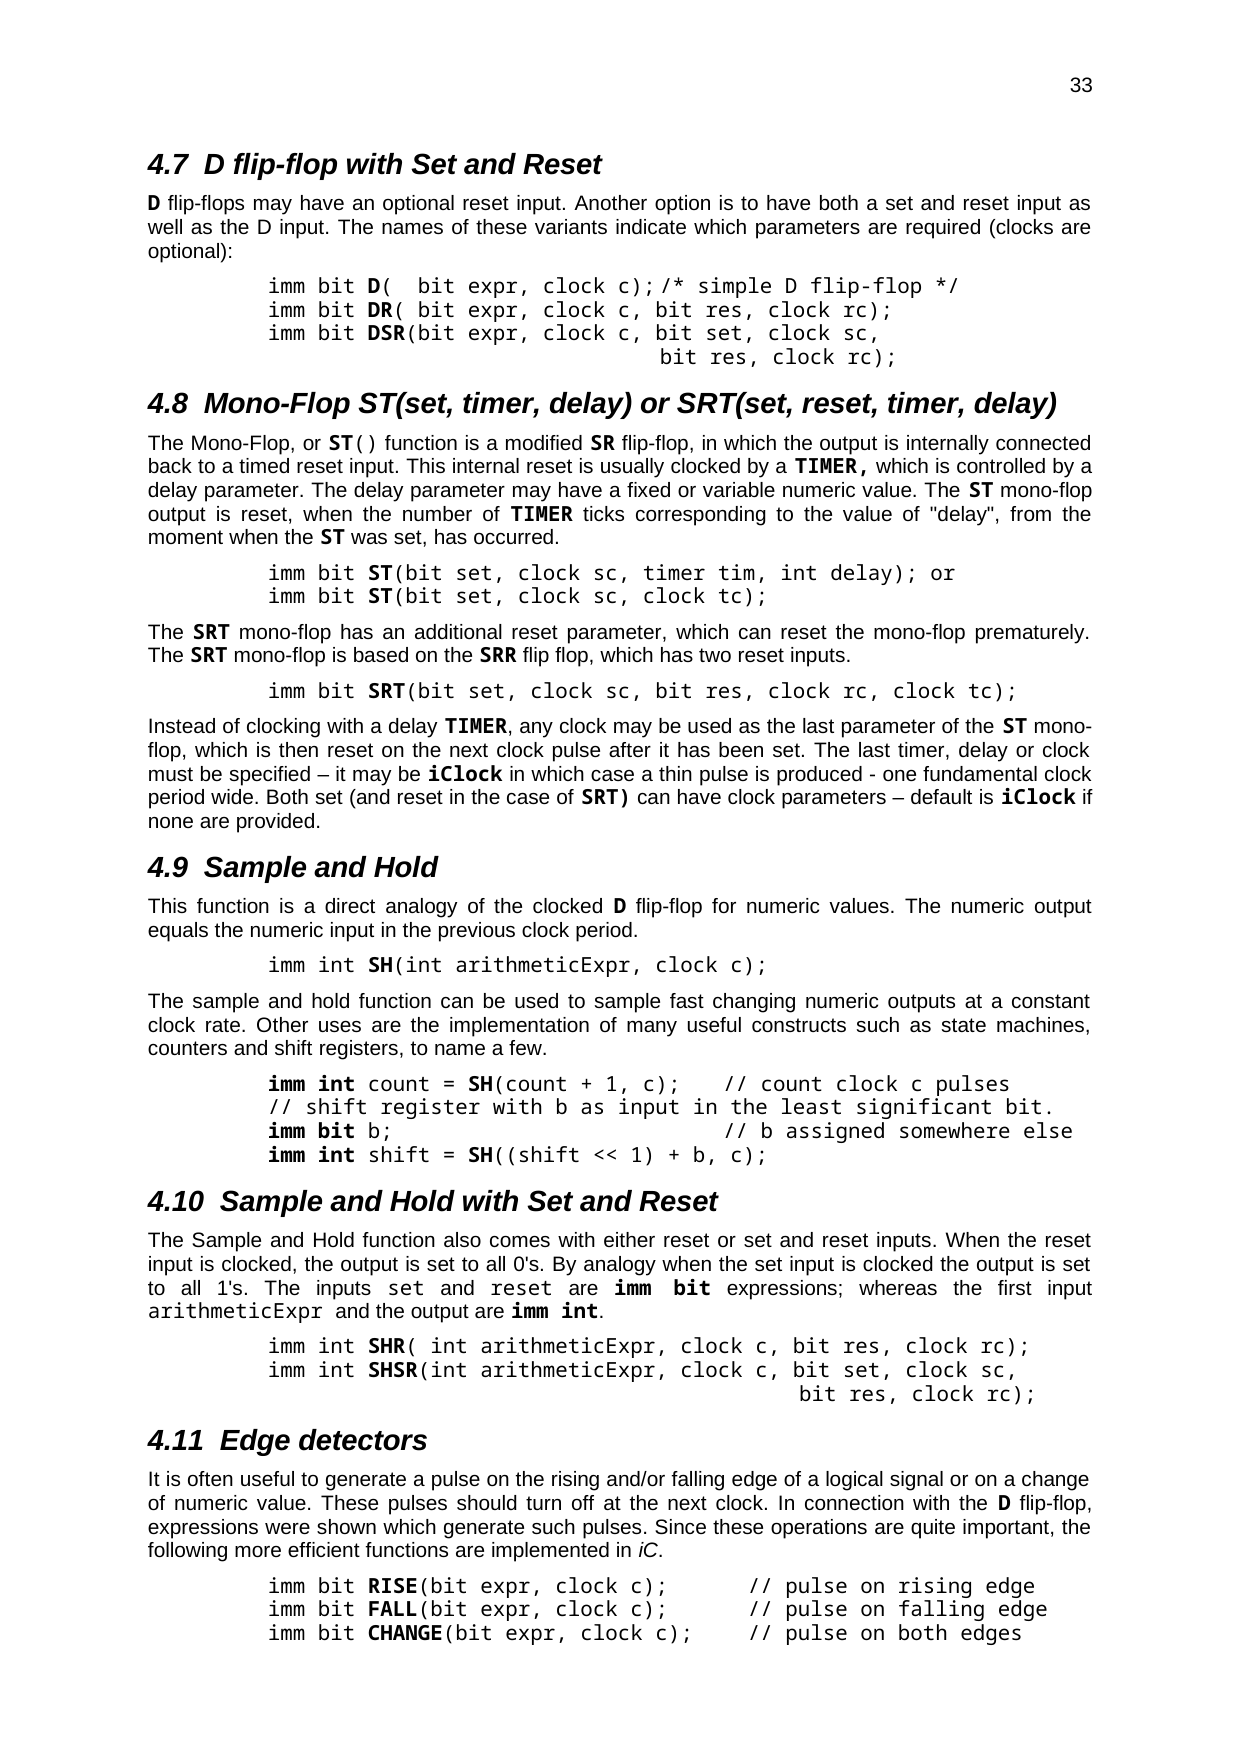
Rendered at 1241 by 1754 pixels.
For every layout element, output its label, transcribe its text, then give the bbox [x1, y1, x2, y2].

text The Sample and Hold function also comes with either reset or set and reset inputs. When the reset input is clocked, the output is set to all 0's. By analogy when the set input is clocked the output is set to all 1's. The inputs set and reset are imm bit expressions; whereas the first input arithmeticExpr and the output are imm int. [148, 1229, 1092, 1323]
subtitle Sample and Hold [148, 851, 1092, 883]
subtitle D flip-flop with Set and Reset [148, 148, 1092, 180]
text imm bit SRT(bit set, clock sc, bit res, clock rc, clock tc); [268, 679, 1092, 703]
text imm bit RISE(bit expr, clock c); // pulse on rising edge imm bit FALL(bit expr, clock c); // pulse on falling edge imm bit CHANGE(bit expr, clock c); // pulse on both edges [268, 1574, 1092, 1645]
subtitle Sample and Hold with Set and Reset [148, 1184, 1092, 1217]
text The Mono-Flop, or ST() function is a modified SR flip-flop, in which the output is internally connected back to a timed reset input. This internal reset is usually clocked by a TIMER, which is controlled by a delay parameter. The delay parameter may have a fixed or variable numeric value. The ST mono-flop output is reset, when the number of TIMER ticks corresponding to the value of "delay", from the moment when the ST was set, has occurred. [148, 431, 1092, 549]
text imm int SH(int arithmeticExpr, clock c); [268, 954, 1092, 978]
text The SRT mono-flop has an additional reset parameter, which can reset the mono-flop prematurely. The SRT mono-flop is based on the SRR flip flop, which has two reset inputs. [148, 620, 1092, 668]
text imm int SHR( int arithmeticExpr, clock c, bit res, clock rc); imm int SHSR(int arithmeticExpr, clock c, bit set, clock sc, bit res, clock rc); [268, 1335, 1092, 1406]
text The sample and hold function can be used to sample fast changing numeric outputs at a constant clock rate. Other uses are the implementation of many useful constructs such as state machines, counters and shift registers, to name a few. [148, 989, 1092, 1060]
text imm bit D( bit expr, clock c); /* simple D flip-flop */ imm bit DR( bit expr, clock c, bit res, clock rc); imm bit DSR(bit expr, clock c, bit set, clock sc, bit res, clock rc); [268, 275, 1092, 369]
subtitle Edge detectors [148, 1424, 1092, 1456]
text This function is a direct analogy of the clocked D flip-flop for numeric values. The numeric output equals the numeric input in the previous clock period. [148, 895, 1092, 942]
text D flip-flops may have an optional reset input. Another option is to have both a set and reset input as well as the D input. The names of these variants indicate which parameters are required (clocks are optional): [148, 192, 1092, 263]
text Instead of clocking with a delay TIMER, any clock may be used as the last parameter of the ST mono-flop, which is then reset on the next clock pulse after it has been set. The last timer, delay or clock must be specified – it may be iClock in which case a thin pulse is produced - one fundamental clock period wide. Both set (and reset in the case of SRT) can have clock parameters – default is iClock if none are provided. [148, 715, 1092, 833]
subtitle Mono-Flop ST(set, timer, delay) or SRT(set, reset, timer, delay) [148, 387, 1092, 419]
text imm int count = SH(count + 1, c); // count clock c pulses // shift register with b as input in the least significant bit. imm bit b; // b assigned somewhere else imm int shift = SH((shift << 1) + b, c); [268, 1072, 1092, 1167]
text imm bit ST(bit set, clock sc, timer tim, int delay); or imm bit ST(bit set, clock sc, clock tc); [268, 561, 1092, 608]
text It is often useful to generate a pulse on the rising and/or falling edge of a logical signal or on a change of numeric value. These pulses should turn off at the next clock. In connection with the D flip-flop, expressions were shown which generate such pulses. Since these operations are quite important, the following more efficient functions are implemented in iC. [148, 1468, 1092, 1563]
